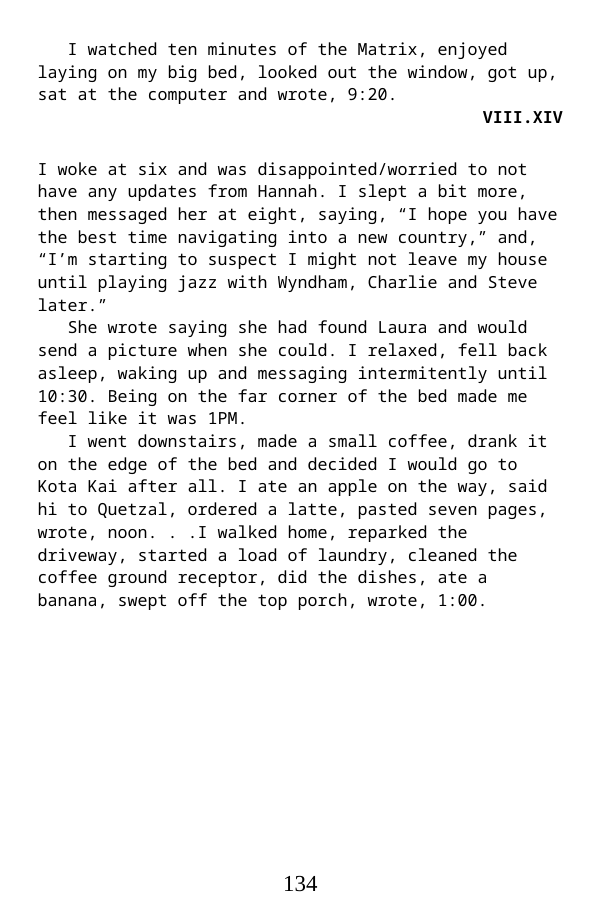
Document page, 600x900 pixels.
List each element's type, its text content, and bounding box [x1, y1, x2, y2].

text I went downstairs, made a small coffee, drank it on the edge of the bed and decided I would go to Kota Kai after all. I ate an apple on the way, said hi to Quetzal, ordered a latte, pasted seven pages, wrote, noon. . .I walked home, reparked the driveway, started a load of laundry, cleaned the coffee ground receptor, did the dishes, ate a banana, swept off the top porch, wrote, 1:00. [37, 429, 562, 611]
text I woke at six and was disappointed/worried to not have any updates from Hannah. I slept a bit more, then messaged her at eight, saying, “I hope you have the best time navigating into a new country,” and, “I’m starting to suspect I might not leave my house until playing jazz with Wyndham, Charlie and Steve later.” [37, 157, 562, 316]
text I watched ten minutes of the Matrix, enjoyed laying on my big bed, looked out the window, got up, sat at the computer and wrote, 9:20. [37, 37, 562, 106]
text VIII.XIV [37, 106, 562, 128]
text She wrote saying she had found Laura and would send a picture when she could. I relaxed, fell back asleep, waking up and messaging intermitently until 10:30. Being on the far corner of the bed made me feel like it was 1PM. [37, 316, 562, 429]
